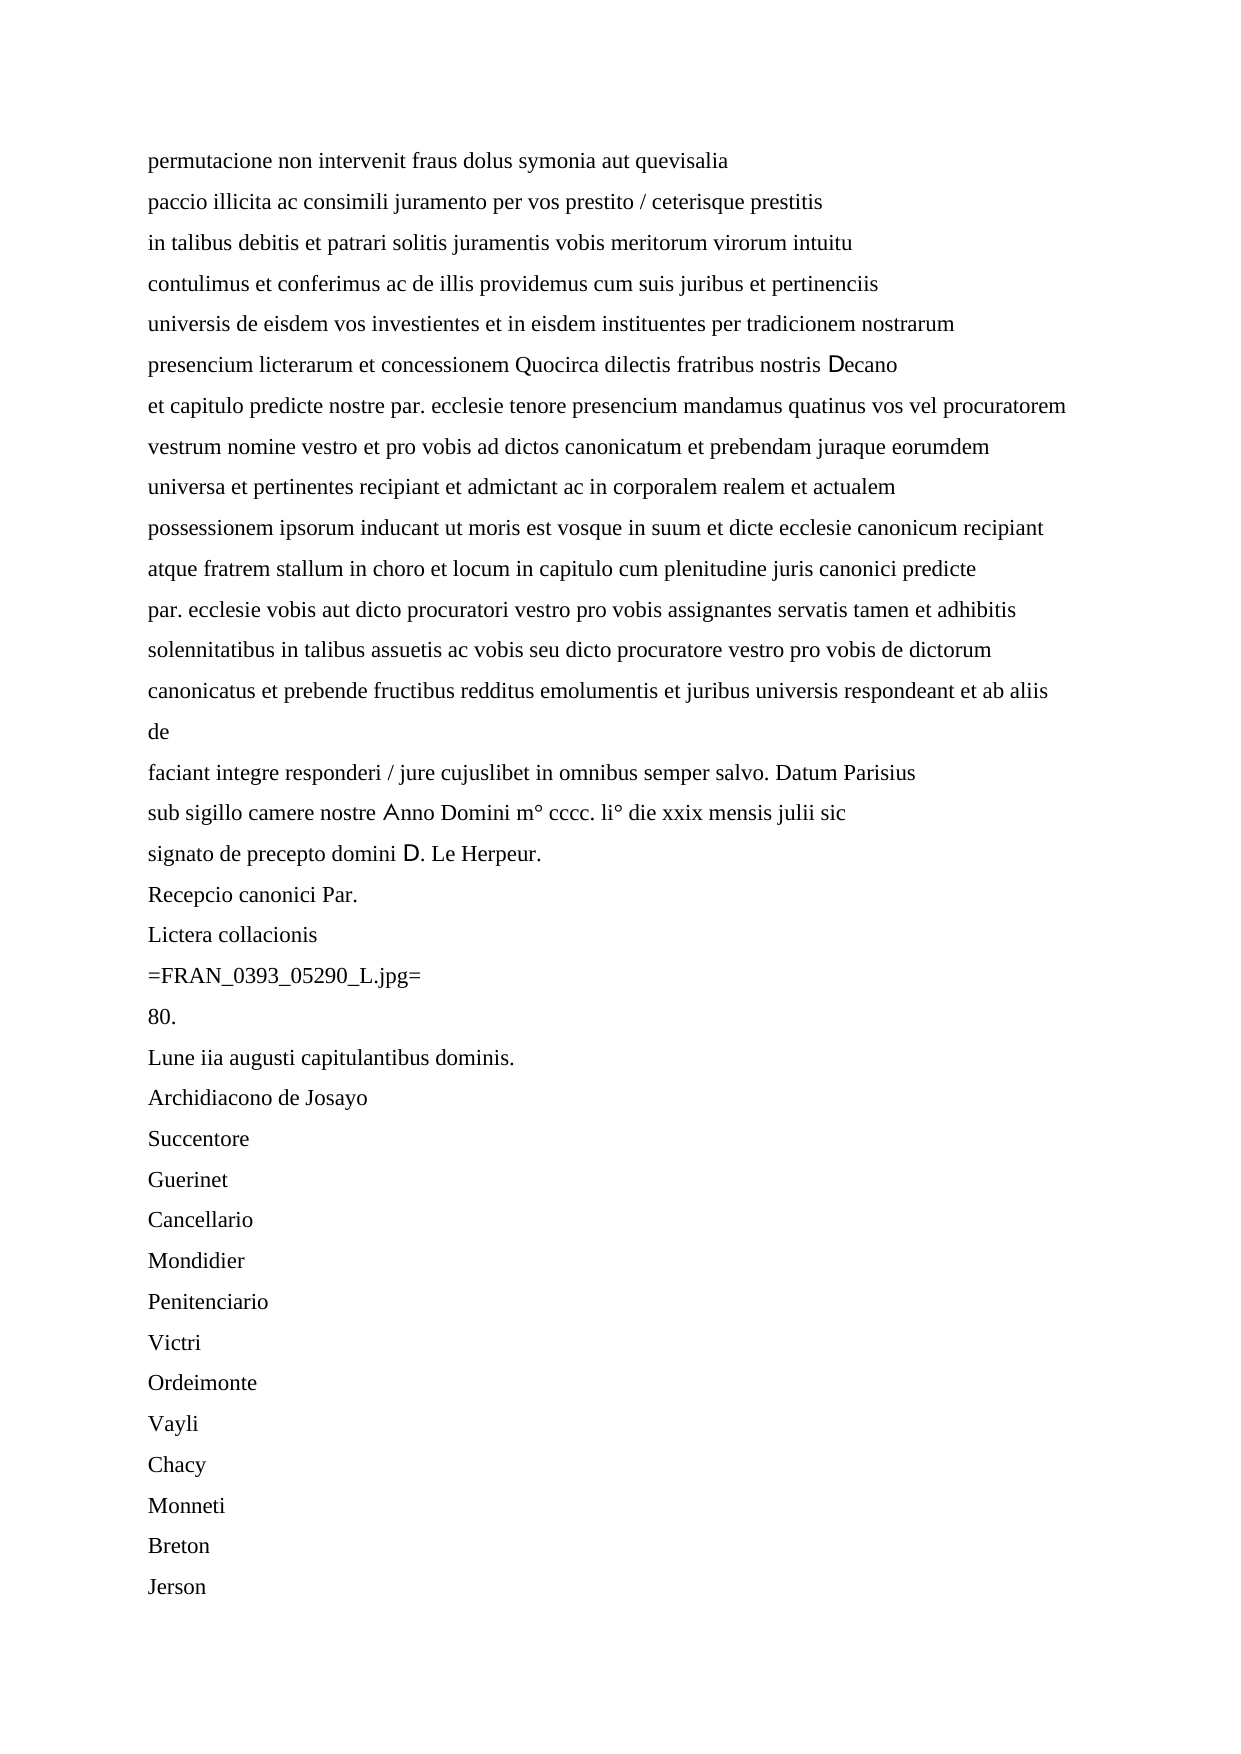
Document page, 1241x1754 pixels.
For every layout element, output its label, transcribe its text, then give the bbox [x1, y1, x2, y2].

text Mondidier [148, 1247, 1093, 1274]
text de [148, 718, 1093, 744]
text in talibus debitis et patrari solitis juramentis vobis meritorum virorum intuitu [148, 229, 1093, 255]
text Monneti [148, 1492, 1093, 1518]
text vestrum nomine vestro et pro vobis ad dictos canonicatum et prebendam juraque eorumdem [148, 433, 1093, 459]
text Breton [148, 1532, 1093, 1559]
text permutacione non intervenit fraus dolus symonia aut quevisalia [148, 148, 1093, 174]
text Cancellario [148, 1207, 1093, 1233]
text contulimus et conferimus ac de illis providemus cum suis juribus et pertinenciis [148, 270, 1093, 296]
text Jerson [148, 1573, 1093, 1599]
text Vayli [148, 1410, 1093, 1437]
text =FRAN_0393_05290_L.jpg= [148, 962, 1093, 988]
text canonicatus et prebende fructibus redditus emolumentis et juribus universis respondeant et ab aliis [148, 677, 1093, 703]
text universa et pertinentes recipiant et admictant ac in corporalem realem et actualem [148, 473, 1093, 500]
text Chacy [148, 1451, 1093, 1477]
text Ordeimonte [148, 1369, 1093, 1396]
text Lictera collacionis [148, 921, 1093, 948]
text et capitulo predicte nostre par. ecclesie tenore presencium mandamus quatinus vos vel procuratorem [148, 392, 1093, 418]
text Succentore [148, 1125, 1093, 1151]
text Victri [148, 1329, 1093, 1355]
text faciant integre responderi / jure cujuslibet in omnibus semper salvo. Datum Parisius [148, 758, 1093, 785]
text signato de precepto domini ᗞ. Le Herpeur. [148, 840, 1093, 866]
text par. ecclesie vobis aut dicto procuratori vestro pro vobis assignantes servatis tamen et adhibitis [148, 596, 1093, 622]
text paccio illicita ac consimili juramento per vos prestito / ceterisque prestitis [148, 188, 1093, 215]
text sub sigillo camere nostre ᗅnno Domini m° cccc. li° die xxix mensis julii sic [148, 799, 1093, 826]
text solennitatibus in talibus assuetis ac vobis seu dicto procuratore vestro pro vobis de dictorum [148, 636, 1093, 663]
text Recepcio canonici Par. [148, 881, 1093, 907]
text presencium licterarum et concessionem Quocirca dilectis fratribus nostris ᗞecano [148, 351, 1093, 378]
text Archidiacono de Josayo [148, 1084, 1093, 1111]
text atque fratrem stallum in choro et locum in capitulo cum plenitudine juris canonici predicte [148, 555, 1093, 581]
text possessionem ipsorum inducant ut moris est vosque in suum et dicte ecclesie canonicum recipiant [148, 514, 1093, 541]
text universis de eisdem vos investientes et in eisdem instituentes per tradicionem nostrarum [148, 311, 1093, 337]
text 80. [148, 1003, 1093, 1029]
text Penitenciario [148, 1288, 1093, 1314]
text Lune iia augusti capitulantibus dominis. [148, 1044, 1093, 1070]
text Guerinet [148, 1166, 1093, 1192]
